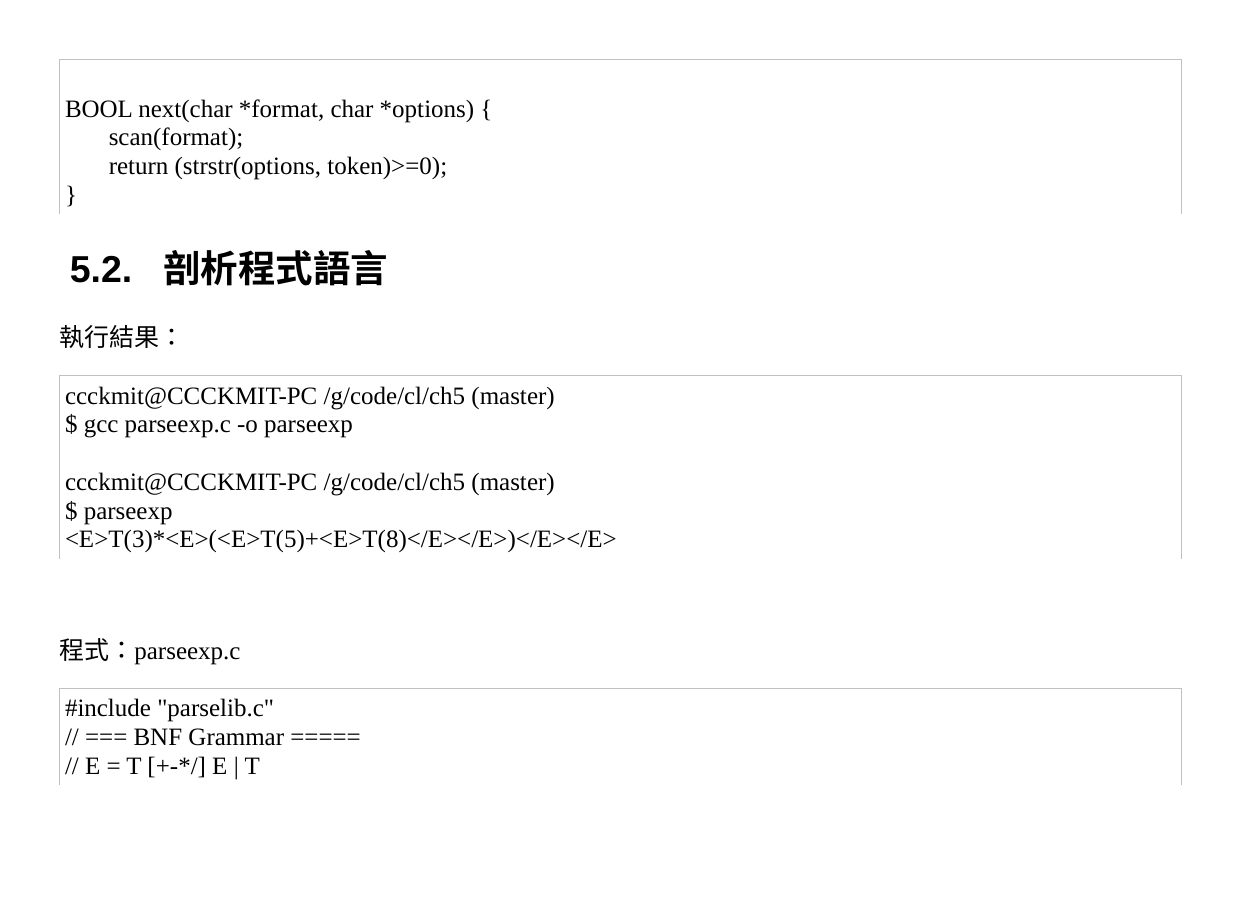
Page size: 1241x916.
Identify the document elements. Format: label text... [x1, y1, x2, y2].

text 程式：parseexp.c [59, 630, 1181, 667]
table_header #include "parselib.c" // === BNF Grammar ===== // E = T [+-*/] E | T [60, 689, 1181, 785]
table_header ccckmit@CCCKMIT-PC /g/code/cl/ch5 (master) $ gcc parseexp.c -o parseexp ccckmit@CCCKMIT-PC /g/code/cl/ch5 (master) $ parseexp <E>T(3)*<E>(<E>T(5)+<E>T(8)</E></E>)</E></E> [60, 376, 1181, 559]
text 執行結果： [59, 318, 1181, 354]
table_header BOOL next(char *format, char *options) { scan(format); return (strstr(options, token)>=0); } [60, 60, 1181, 214]
subtitle 剖析程式語言 [59, 239, 1181, 294]
